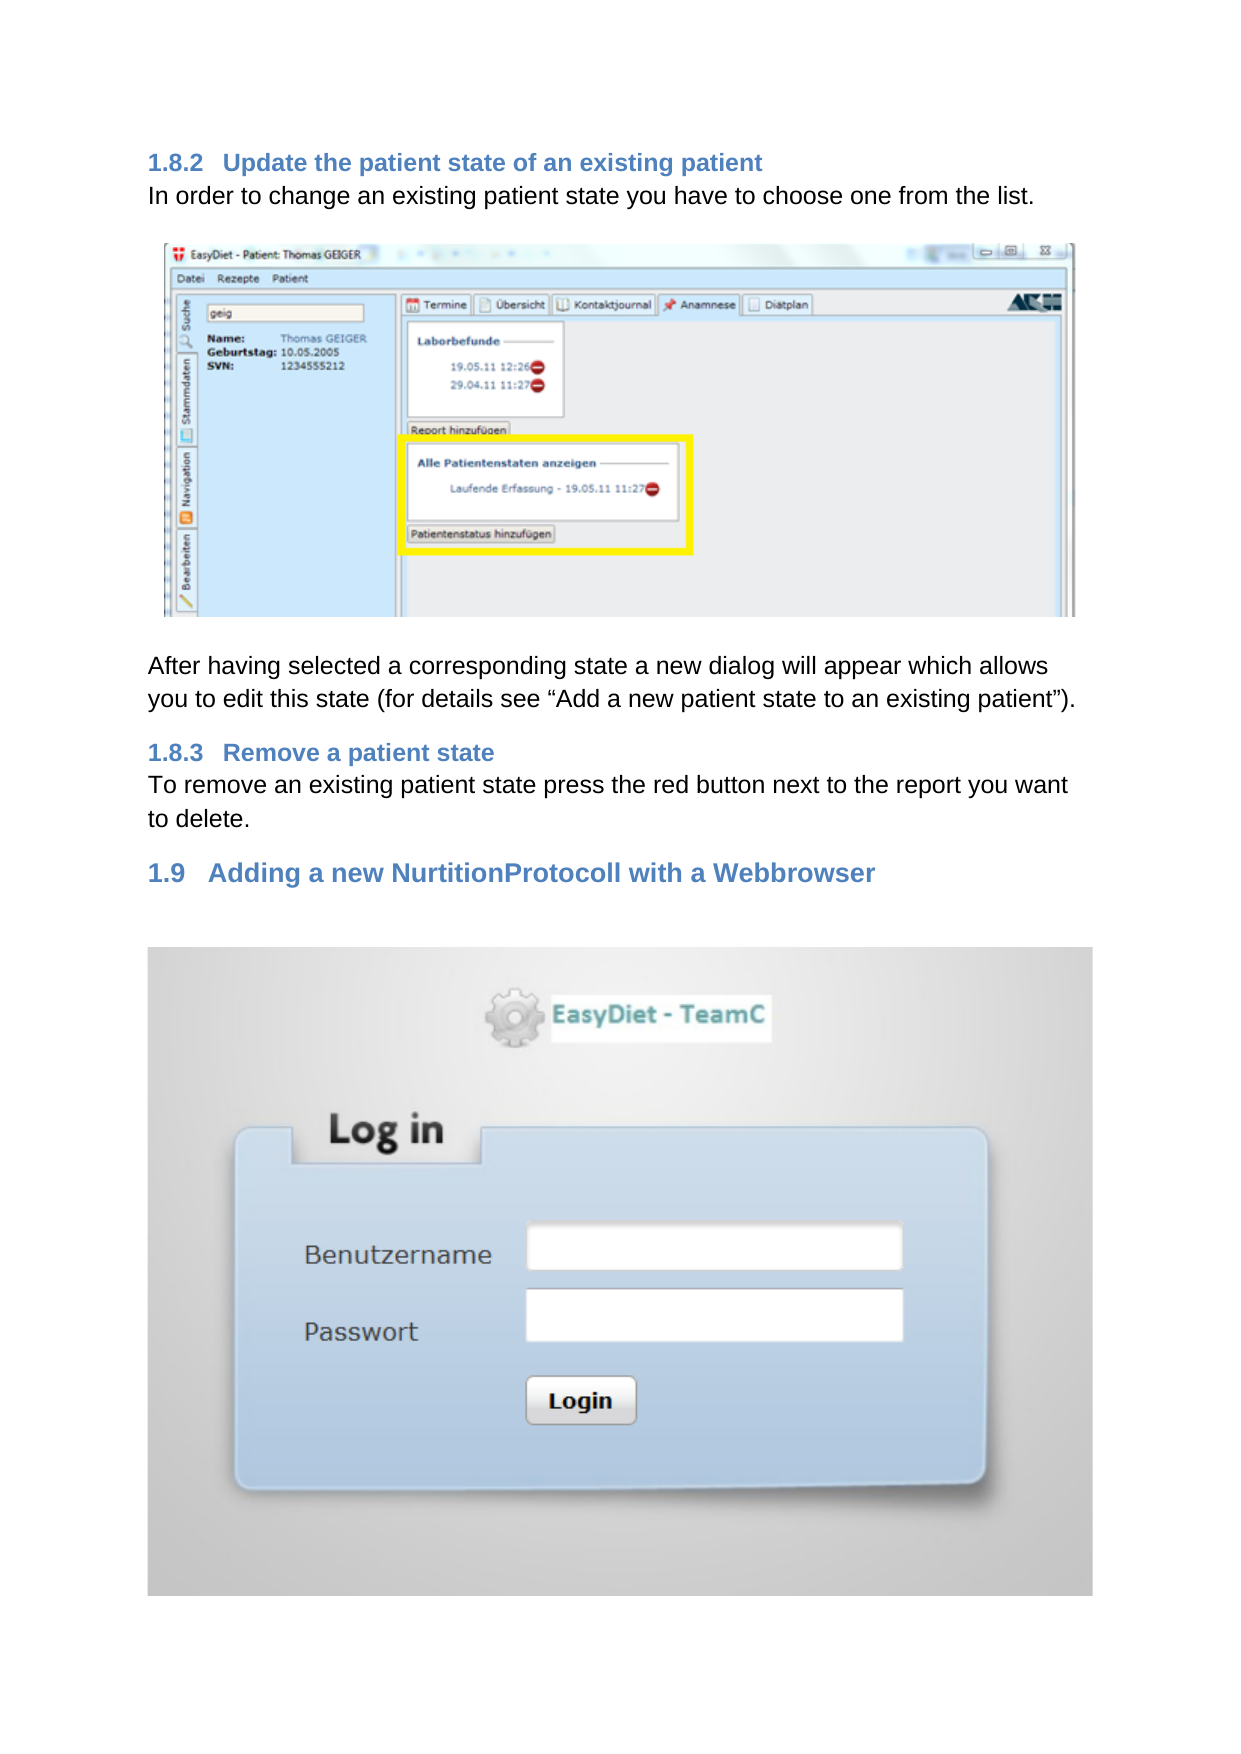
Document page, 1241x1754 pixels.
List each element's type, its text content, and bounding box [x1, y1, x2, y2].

subtitle Update the patient state of an existing patient [148, 148, 1093, 176]
subtitle Remove a patient state [148, 737, 1093, 766]
subtitle Adding a new NurtitionProtocoll with a Webbrowser [148, 857, 1093, 889]
text To remove an existing patient state press the red button next to the report you want to delete. [148, 771, 1093, 832]
picture [164, 243, 1077, 617]
text After having selected a corresponding state a new dialog will appear which allows you to edit this state (for details see “Add a new patient state to an existing patient”). [148, 651, 1093, 712]
picture [147, 947, 1093, 1596]
text In order to change an existing patient state you have to choose one from the list. [148, 181, 1093, 209]
